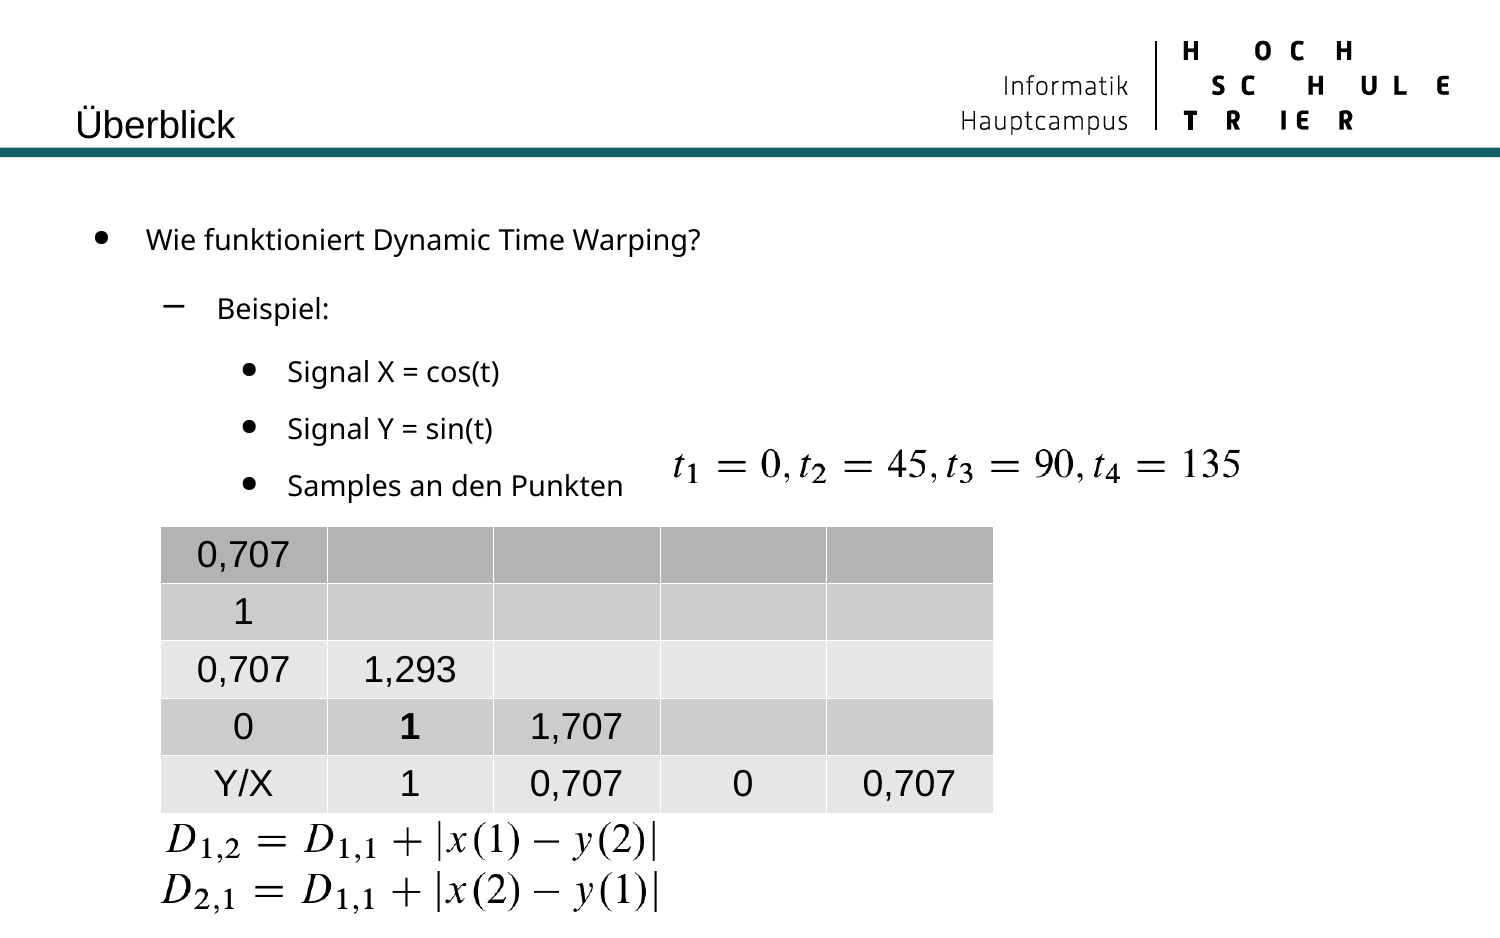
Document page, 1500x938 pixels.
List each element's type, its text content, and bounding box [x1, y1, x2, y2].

table_cell [661, 641, 826, 698]
table_cell 1,293 [328, 641, 493, 698]
table_cell 1 [328, 699, 493, 755]
table_cell 1 [328, 756, 493, 813]
table_cell 0 [161, 699, 327, 755]
table_cell [661, 699, 826, 755]
table_cell 0,707 [494, 756, 660, 813]
picture [165, 821, 655, 863]
table_header [494, 527, 660, 583]
picture [160, 871, 657, 914]
picture [673, 448, 1240, 483]
table_cell [494, 641, 660, 698]
table_header 0,707 [161, 527, 327, 583]
table_cell 0,707 [161, 641, 327, 698]
table_cell [328, 584, 493, 640]
table_cell Y/X [161, 756, 327, 813]
table_header [827, 527, 993, 583]
table_cell 1 [161, 584, 327, 640]
table_header [328, 527, 493, 583]
table_cell [494, 584, 660, 640]
table_cell [827, 584, 993, 640]
table_header [661, 527, 826, 583]
table_cell [827, 699, 993, 755]
table_cell [661, 584, 826, 640]
title Überblick [75, 37, 1425, 194]
table_cell 0,707 [827, 756, 993, 813]
list Wie funktioniert Dynamic Time Warping? Beispiel: Signal X = cos(t) Signal Y = sin(t) Samples an den Punkten [75, 219, 1425, 863]
table_cell 0 [661, 756, 826, 813]
table_cell [827, 641, 993, 698]
table_cell 1,707 [494, 699, 660, 755]
